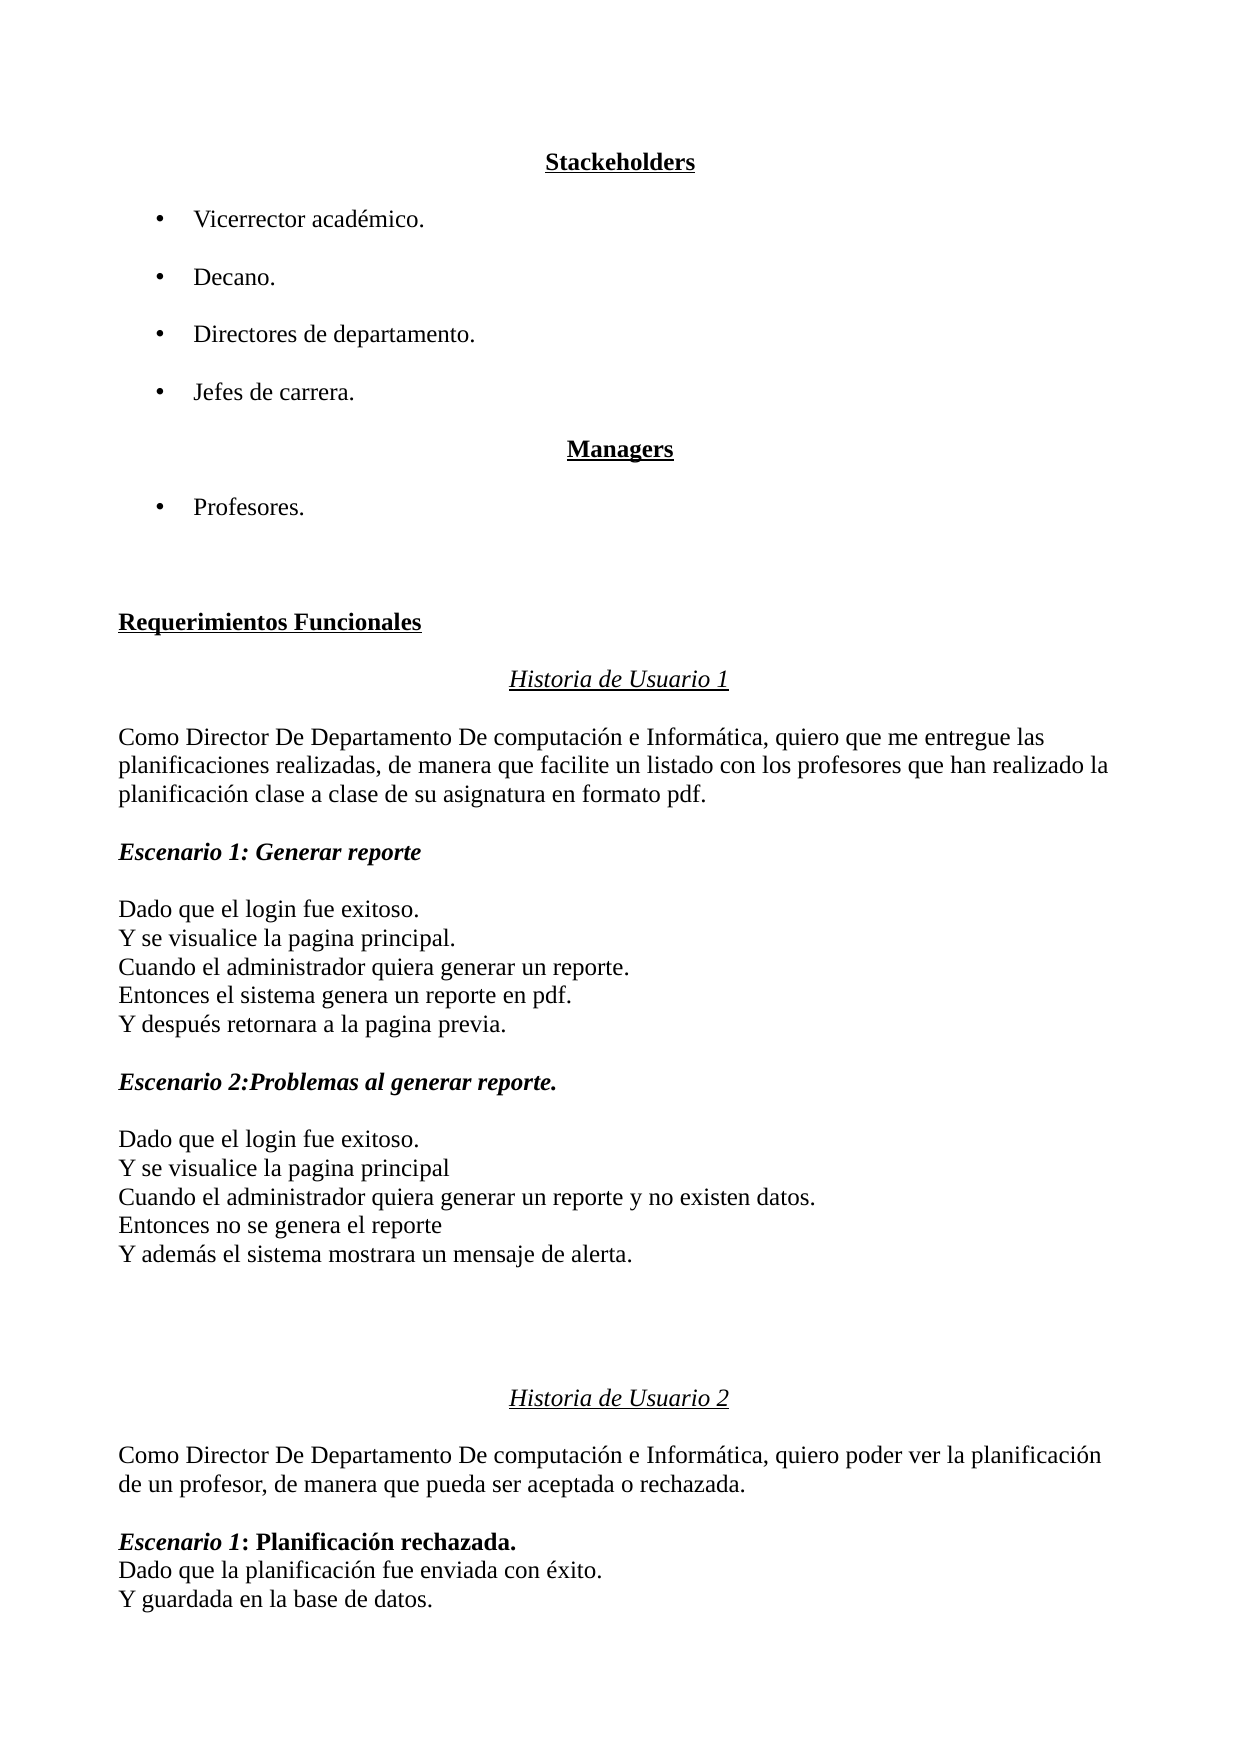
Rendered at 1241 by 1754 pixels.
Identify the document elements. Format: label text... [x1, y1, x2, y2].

list Vicerrector académico. [156, 204, 1122, 233]
list Jefes de carrera. [156, 377, 1122, 406]
text Escenario 1: Generar reporte [118, 837, 1122, 866]
text Y después retornara a la pagina previa. [118, 1009, 1122, 1038]
text Y se visualice la pagina principal. [118, 923, 1122, 952]
list Decano. [156, 262, 1122, 291]
text Escenario 2:Problemas al generar reporte. [118, 1067, 1122, 1096]
text Stackeholders [118, 147, 1122, 176]
text Dado que el login fue exitoso. [118, 894, 1122, 923]
text Y guardada en la base de datos. [118, 1584, 1122, 1613]
text Cuando el administrador quiera generar un reporte y no existen datos. [118, 1182, 1122, 1211]
list Directores de departamento. [156, 319, 1122, 348]
text Como Director De Departamento De computación e Informática, quiero poder ver la planificación de un profesor, de manera que pueda ser aceptada o rechazada. [118, 1441, 1122, 1498]
text Requerimientos Funcionales [118, 607, 1122, 636]
text Entonces el sistema genera un reporte en pdf. [118, 981, 1122, 1009]
text Escenario 1: Planificación rechazada. [118, 1527, 1122, 1556]
text Y además el sistema mostrara un mensaje de alerta. [118, 1239, 1122, 1268]
text Historia de Usuario 1 [118, 664, 1122, 693]
text Historia de Usuario 2 [118, 1383, 1122, 1412]
text Dado que la planificación fue enviada con éxito. [118, 1556, 1122, 1584]
text Y se visualice la pagina principal [118, 1153, 1122, 1182]
text Managers [118, 434, 1122, 463]
text Entonces no se genera el reporte [118, 1211, 1122, 1239]
text Como Director De Departamento De computación e Informática, quiero que me entregue las planificaciones realizadas, de manera que facilite un listado con los profesores que han realizado la planificación clase a clase de su asignatura en formato pdf. [118, 722, 1122, 808]
list Profesores. [156, 492, 1122, 521]
text Cuando el administrador quiera generar un reporte. [118, 952, 1122, 981]
text Dado que el login fue exitoso. [118, 1124, 1122, 1153]
